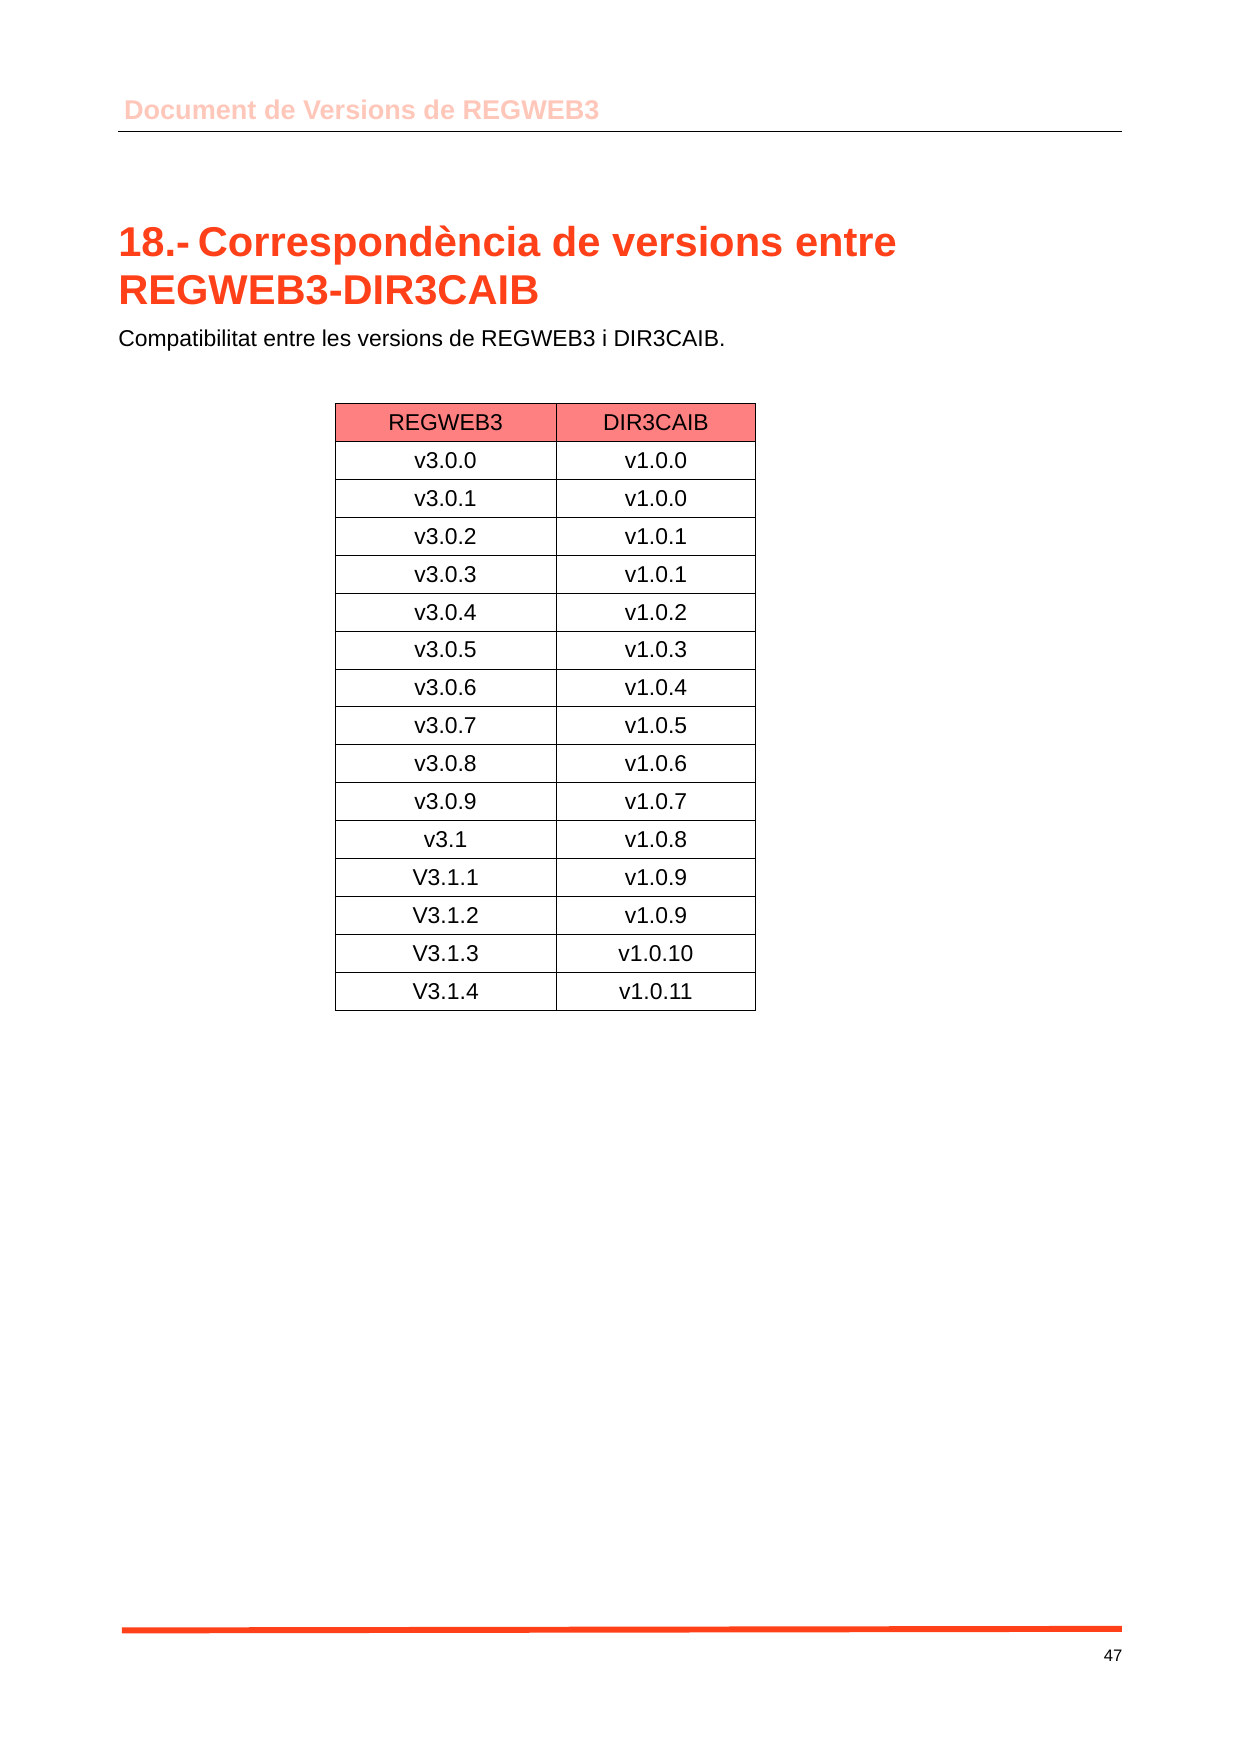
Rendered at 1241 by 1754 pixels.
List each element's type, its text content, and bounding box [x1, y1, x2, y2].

table_cell v3.0.9 [336, 783, 556, 820]
table_cell v1.0.10 [557, 935, 755, 972]
table_cell v1.0.4 [557, 670, 755, 706]
table_cell v3.0.1 [336, 480, 556, 517]
table_cell v3.0.2 [336, 518, 556, 555]
table_cell v1.0.9 [557, 897, 755, 934]
text Compatibilitat entre les versions de REGWEB3 i DIR3CAIB. [118, 325, 1122, 352]
table_cell v3.1 [336, 821, 556, 858]
table_header REGWEB3 [336, 404, 556, 441]
table_cell V3.1.1 [336, 859, 556, 896]
table_cell v3.0.0 [336, 442, 556, 479]
table_cell v1.0.3 [557, 632, 755, 668]
table_cell V3.1.3 [336, 935, 556, 972]
table_cell v3.0.4 [336, 594, 556, 631]
table_cell v1.0.2 [557, 594, 755, 631]
table_cell v1.0.5 [557, 707, 755, 744]
table_cell v3.0.8 [336, 745, 556, 782]
table_cell V3.1.2 [336, 897, 556, 934]
table_cell v1.0.0 [557, 480, 755, 517]
table_cell v1.0.7 [557, 783, 755, 820]
table_cell v1.0.11 [557, 973, 755, 1010]
table_cell v1.0.1 [557, 518, 755, 555]
subtitle Correspondència de versions entre REGWEB3-DIR3CAIB [118, 217, 1122, 313]
table_cell v1.0.1 [557, 556, 755, 593]
table_header DIR3CAIB [557, 404, 755, 441]
table_cell v1.0.8 [557, 821, 755, 858]
table_cell v3.0.6 [336, 670, 556, 706]
table_cell v1.0.0 [557, 442, 755, 479]
table_cell v3.0.3 [336, 556, 556, 593]
table_cell v3.0.5 [336, 632, 556, 668]
table_cell v1.0.6 [557, 745, 755, 782]
table_cell v3.0.7 [336, 707, 556, 744]
table_cell v1.0.9 [557, 859, 755, 896]
table_cell V3.1.4 [336, 973, 556, 1010]
